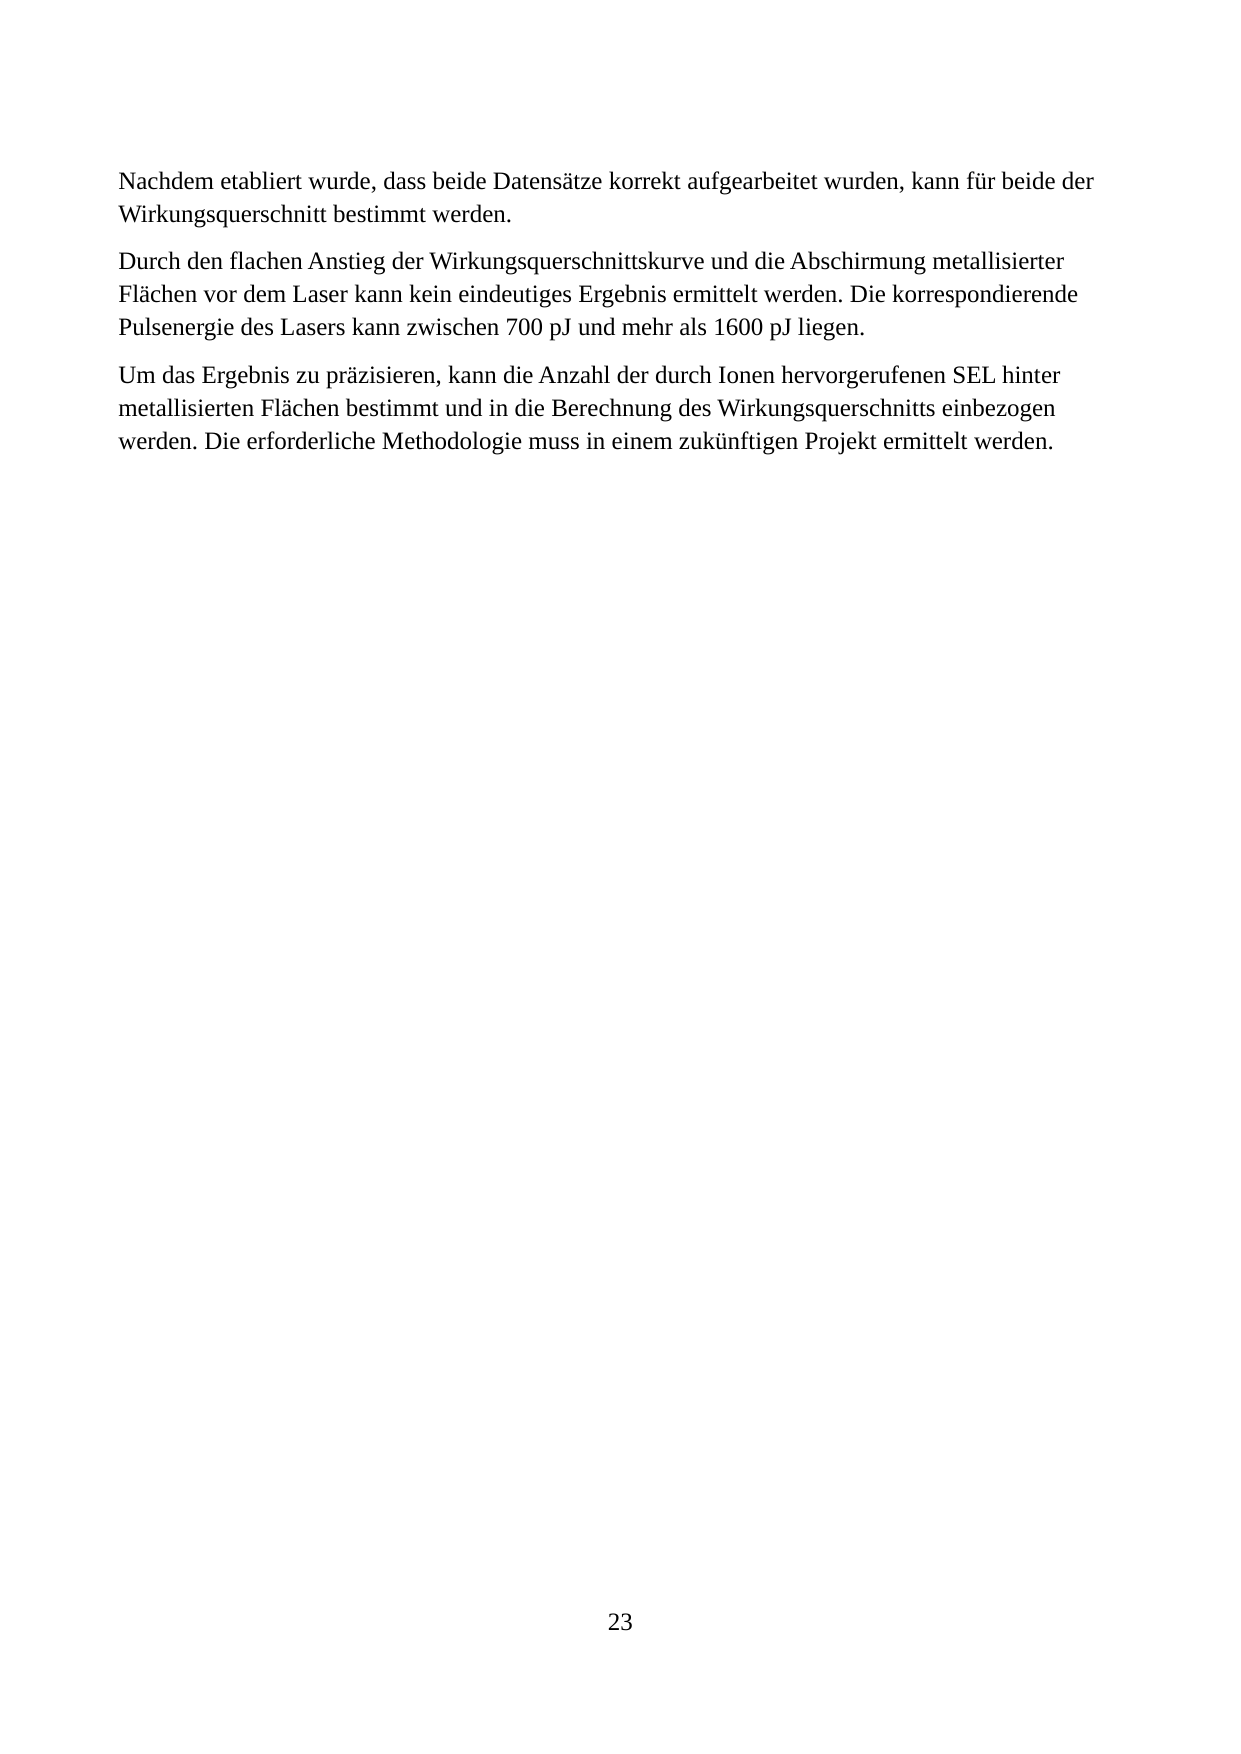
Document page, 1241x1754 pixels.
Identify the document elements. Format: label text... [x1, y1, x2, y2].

text Nachdem etabliert wurde, dass beide Datensätze korrekt aufgearbeitet wurden, kann für beide der Wirkungsquerschnitt bestimmt werden. [118, 166, 1122, 227]
text Um das Ergebnis zu präzisieren, kann die Anzahl der durch Ionen hervorgerufenen SEL hinter metallisierten Flächen bestimmt und in die Berechnung des Wirkungsquerschnitts einbezogen werden. Die erforderliche Methodologie muss in einem zukünftigen Projekt ermittelt werden. [118, 360, 1122, 455]
text Durch den flachen Anstieg der Wirkungsquerschnittskurve und die Abschirmung metallisierter Flächen vor dem Laser kann kein eindeutiges Ergebnis ermittelt werden. Die korrespondierende Pulsenergie des Lasers kann zwischen 700 pJ und mehr als 1600 pJ liegen. [118, 246, 1122, 341]
